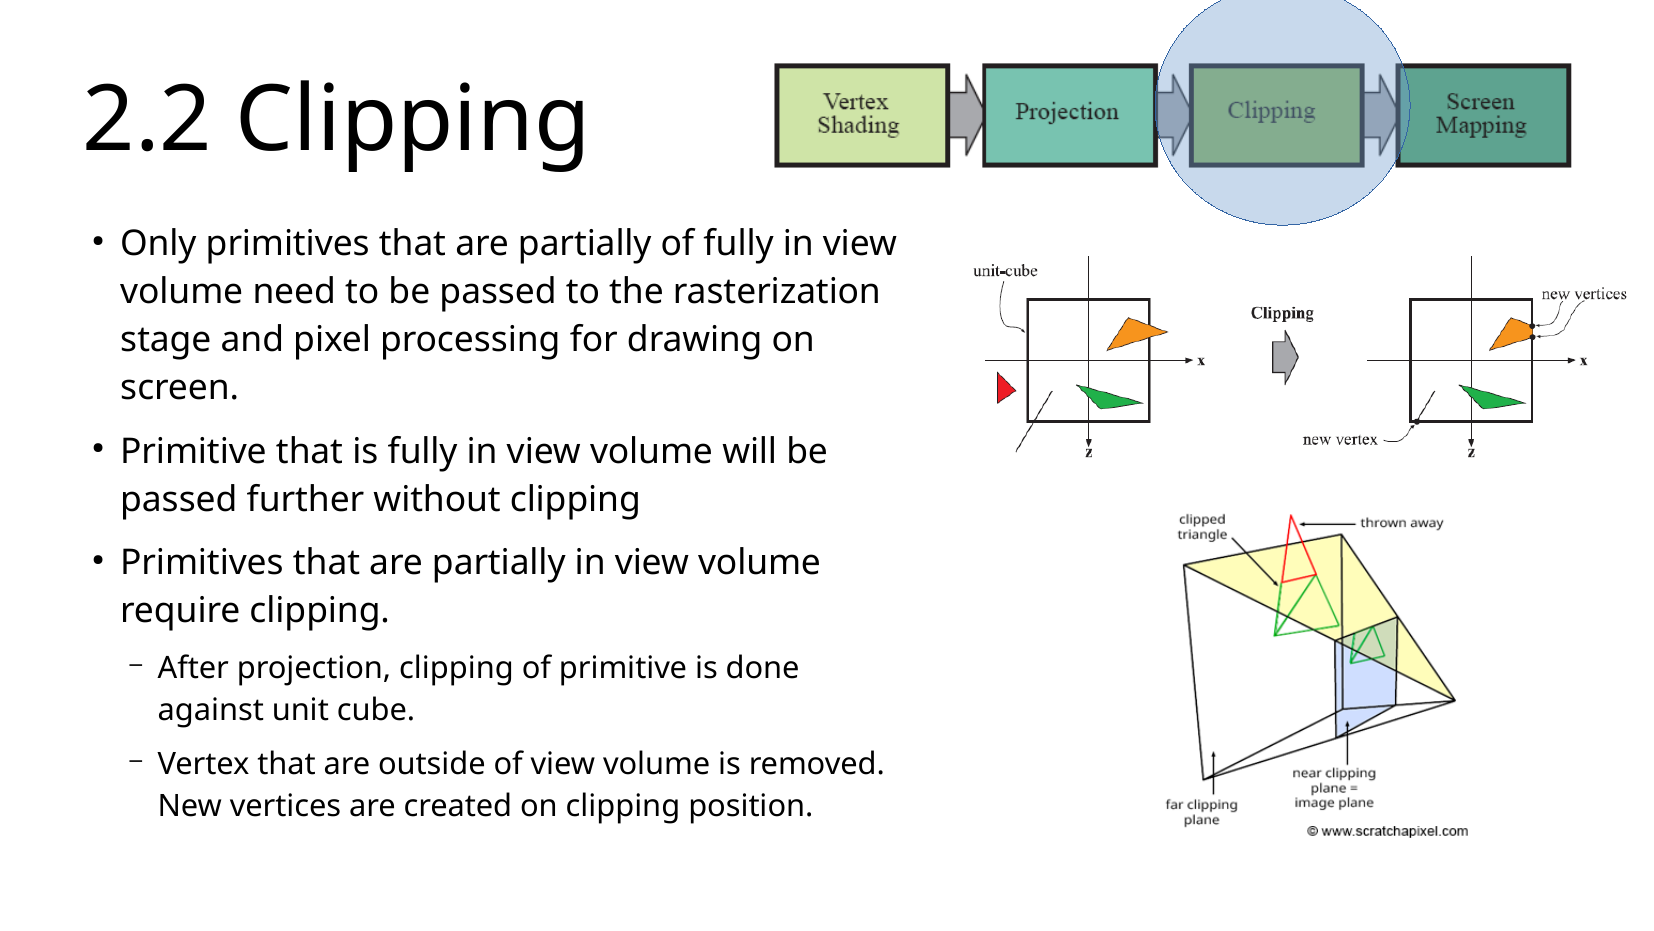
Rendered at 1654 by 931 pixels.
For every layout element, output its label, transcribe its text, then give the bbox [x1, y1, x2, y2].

picture [1150, 494, 1471, 840]
picture [735, 30, 1191, 190]
picture [930, 224, 1651, 476]
title 2.2 Clipping [82, 37, 1194, 193]
picture [1374, 30, 1606, 190]
text_box [1155, 0, 1411, 226]
list Only primitives that are partially of fully in view volume need to be passed to the rasterization stage and pixel processing for drawing on screen. Primitive that is fully in view volume will be passed further without clipping Primitives that are partially in view volume require clipping. After projection, clipping of primitive is done against unit cube. Vertex that are outside of view volume is removed. New vertices are created on clipping position. [82, 217, 901, 856]
